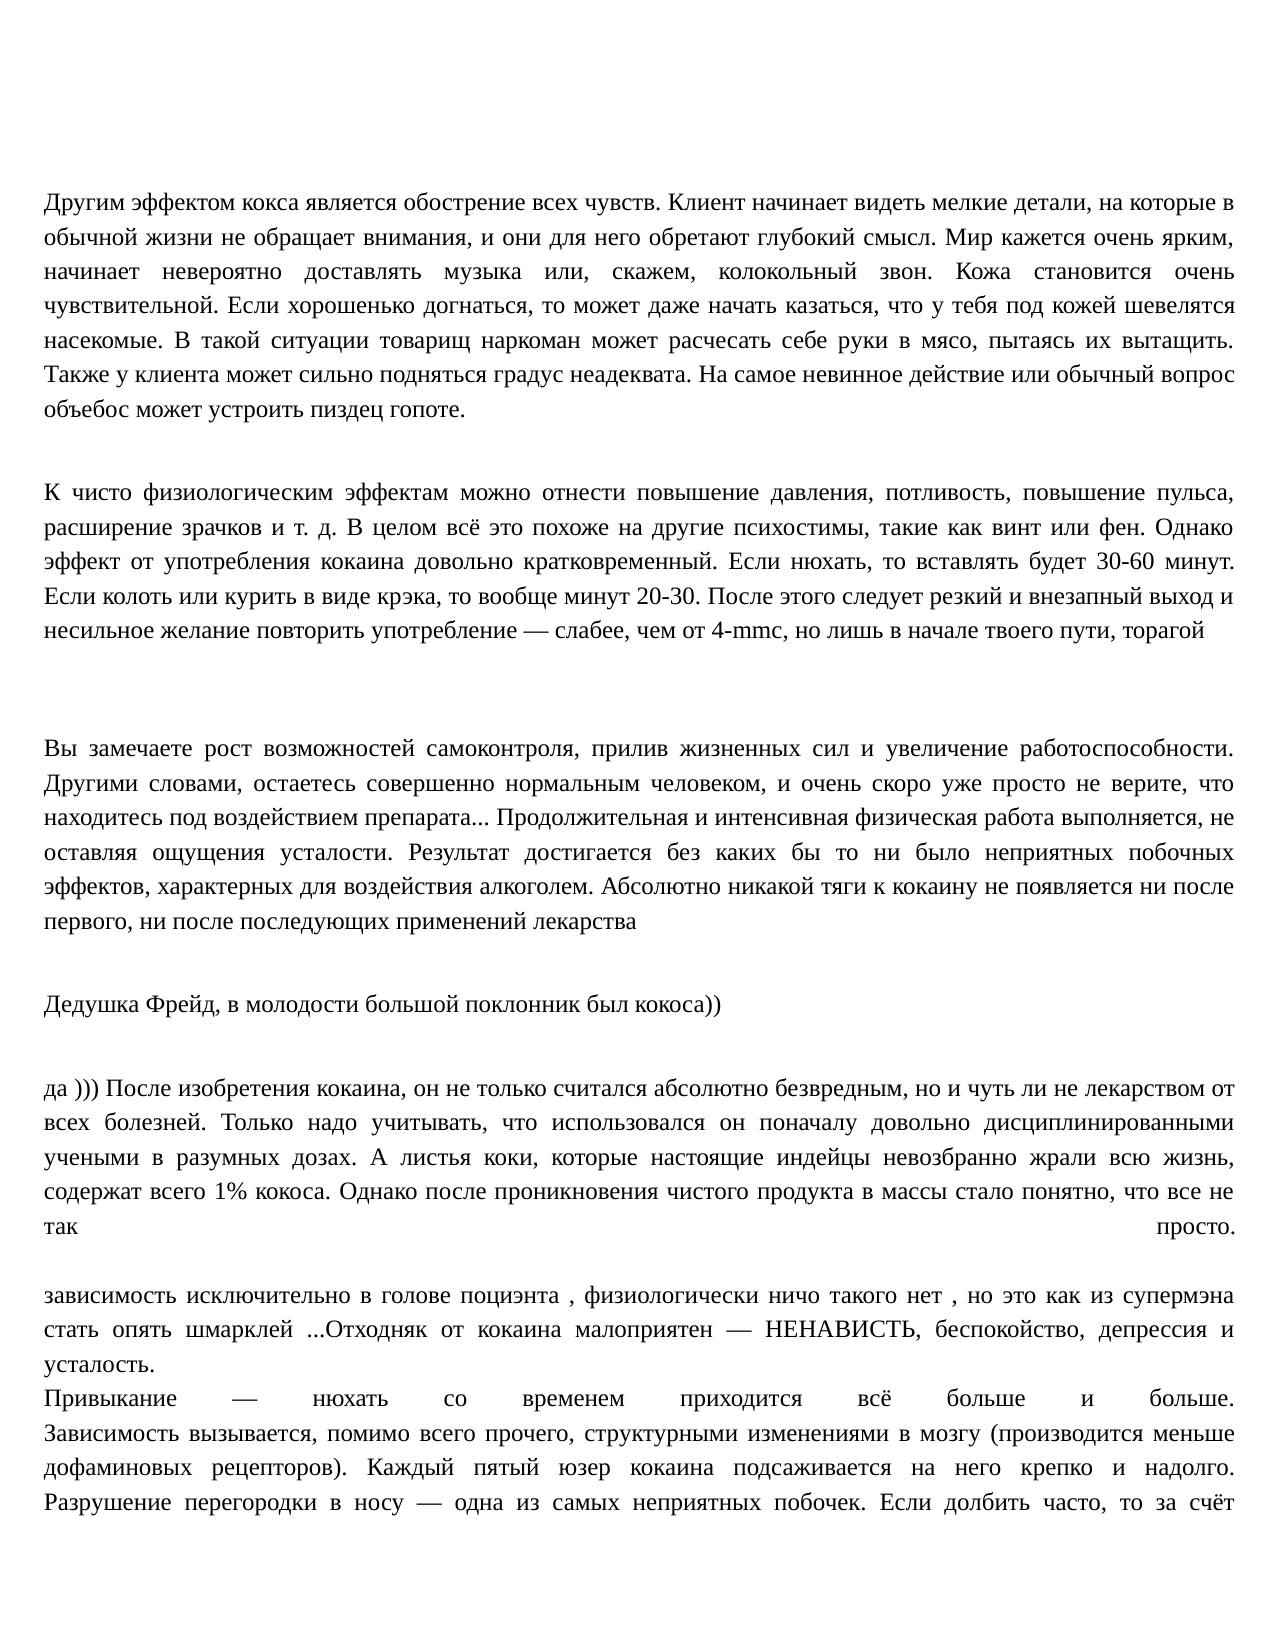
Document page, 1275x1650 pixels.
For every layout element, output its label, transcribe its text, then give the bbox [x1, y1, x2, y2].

text Другим эффектом кокса является обострение всех чувств. Клиент начинает видеть мелкие детали, на которые в обычной жизни не обращает внимания, и они для него обретают глубокий смысл. Мир кажется очень ярким, начинает невероятно доставлять музыка или, скажем, колокольный звон. Кожа становится очень чувствительной. Если хорошенько догнаться, то может даже начать казаться, что у тебя под кожей шевелятся насекомые. В такой ситуации товарищ наркоман может расчесать себе руки в мясо, пытаясь их вытащить. Также у клиента может сильно подняться градус неадеквата. На самое невинное действие или обычный вопрос объебос может устроить пиздец гопоте. [44, 118, 1236, 423]
text Вы замечаете рост возможностей самоконтроля, прилив жизненных сил и увеличение работоспособности. Другими словами, остаетесь совершенно нормальным человеком, и очень скоро уже просто не верите, что находитесь под воздействием препарата... Продолжительная и интенсивная физическая работа выполняется, не оставляя ощущения усталости. Результат достигается без каких бы то ни было неприятных побочных эффектов, характерных для воздействия алкоголем. Абсолютно никакой тяги к кокаину не появляется ни после первого, ни после последующих применений лекарства [44, 664, 1236, 934]
text да ))) После изобретения кокаина, он не только считался абсолютно безвредным, но и чуть ли не лекарством от всех болезней. Только надо учитывать, что использовался он поначалу довольно дисциплинированными учеными в разумных дозах. А листья коки, которые настоящие индейцы невозбранно жрали всю жизнь, содержат всего 1% кокоса. Однако после проникновения чистого продукта в массы стало понятно, что все не так просто. зависимость исключительно в голове поциэнта , физиологически ничо такого нет , но это как из супермэна стать опять шмарклей ...Отходняк от кокаина малоприятен — НЕНАВИСТЬ, беспокойство, депрессия и усталость. Привыкание — нюхать со временем приходится всё больше и больше. Зависимость вызывается, помимо всего прочего, структурными изменениями в мозгу (производится меньше дофаминовых рецепторов). Каждый пятый юзер кокаина подсаживается на него крепко и надолго. Разрушение перегородки в носу — одна из самых неприятных побочек. Если долбить часто, то за счёт [44, 1038, 1236, 1515]
text Дедушка Фрейд, в молодости большой поклонник был кокоса)) [44, 955, 1236, 1018]
text К чисто физиологическим эффектам можно отнести повышение давления, потливость, повышение пульса, расширение зрачков и т. д. В целом всё это похоже на другие психостимы, такие как винт или фен. Однако эффект от употребления кокаина довольно кратковременный. Если нюхать, то вставлять будет 30-60 минут. Если колоть или курить в виде крэка, то вообще минут 20-30. После этого следует резкий и внезапный выход и несильное желание повторить употребление — слабее, чем от 4-mmc, но лишь в начале твоего пути, торагой [44, 443, 1236, 644]
